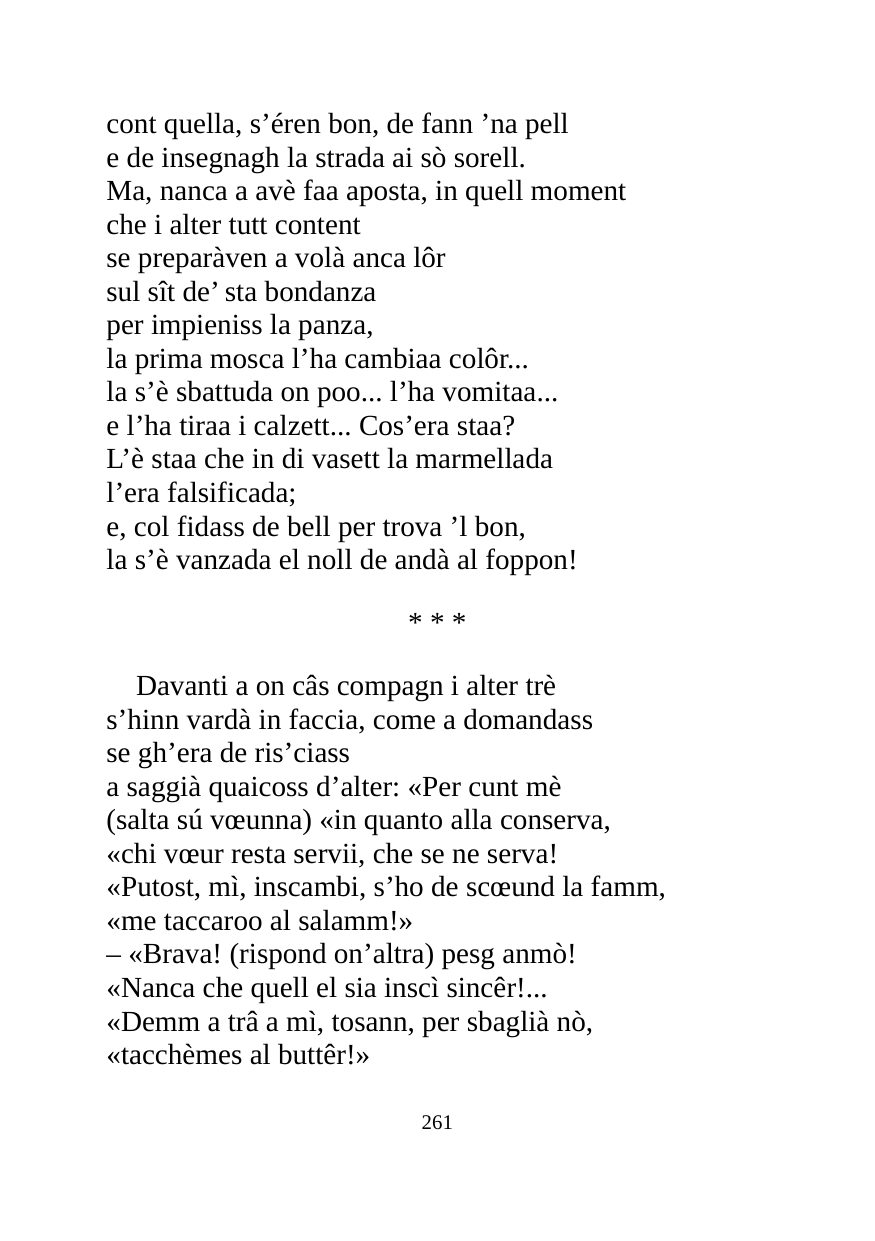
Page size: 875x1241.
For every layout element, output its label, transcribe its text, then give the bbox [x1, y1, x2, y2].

text Davanti a on câs compagn i alter trè s’hinn vardà in faccia, come a domandass se gh’era de ris’ciass a saggià quaicoss d’alter: «Per cunt mè (salta sú vœunna) «in quanto alla conserva, «chi vœur resta servii, che se ne serva! «Putost, mì, inscambi, s’ho de scœund la famm, «me taccaroo al salamm!» – «Brava! (rispond on’altra) pesg anmò! «Nanca che quell el sia inscì sincêr!... «Demm a trâ a mì, tosann, per sbaglià nò, «tacchèmes al buttêr!» [106, 668, 768, 1071]
text cont quella, s’éren bon, de fann ’na pell e de insegnagh la strada ai sò sorell. Ma, nanca a avè faa aposta, in quell moment che i alter tutt content se preparàven a volà anca lôr sul sît de’ sta bondanza per impieniss la panza, la prima mosca l’ha cambiaa colôr... la s’è sbattuda on poo... l’ha vomitaa... e l’ha tiraa i calzett... Cos’era staa? L’è staa che in di vasett la marmellada l’era falsificada; e, col fidass de bell per trova ’l bon, la s’è vanzada el noll de andà al foppon! [106, 106, 768, 576]
text * * * [106, 605, 768, 639]
